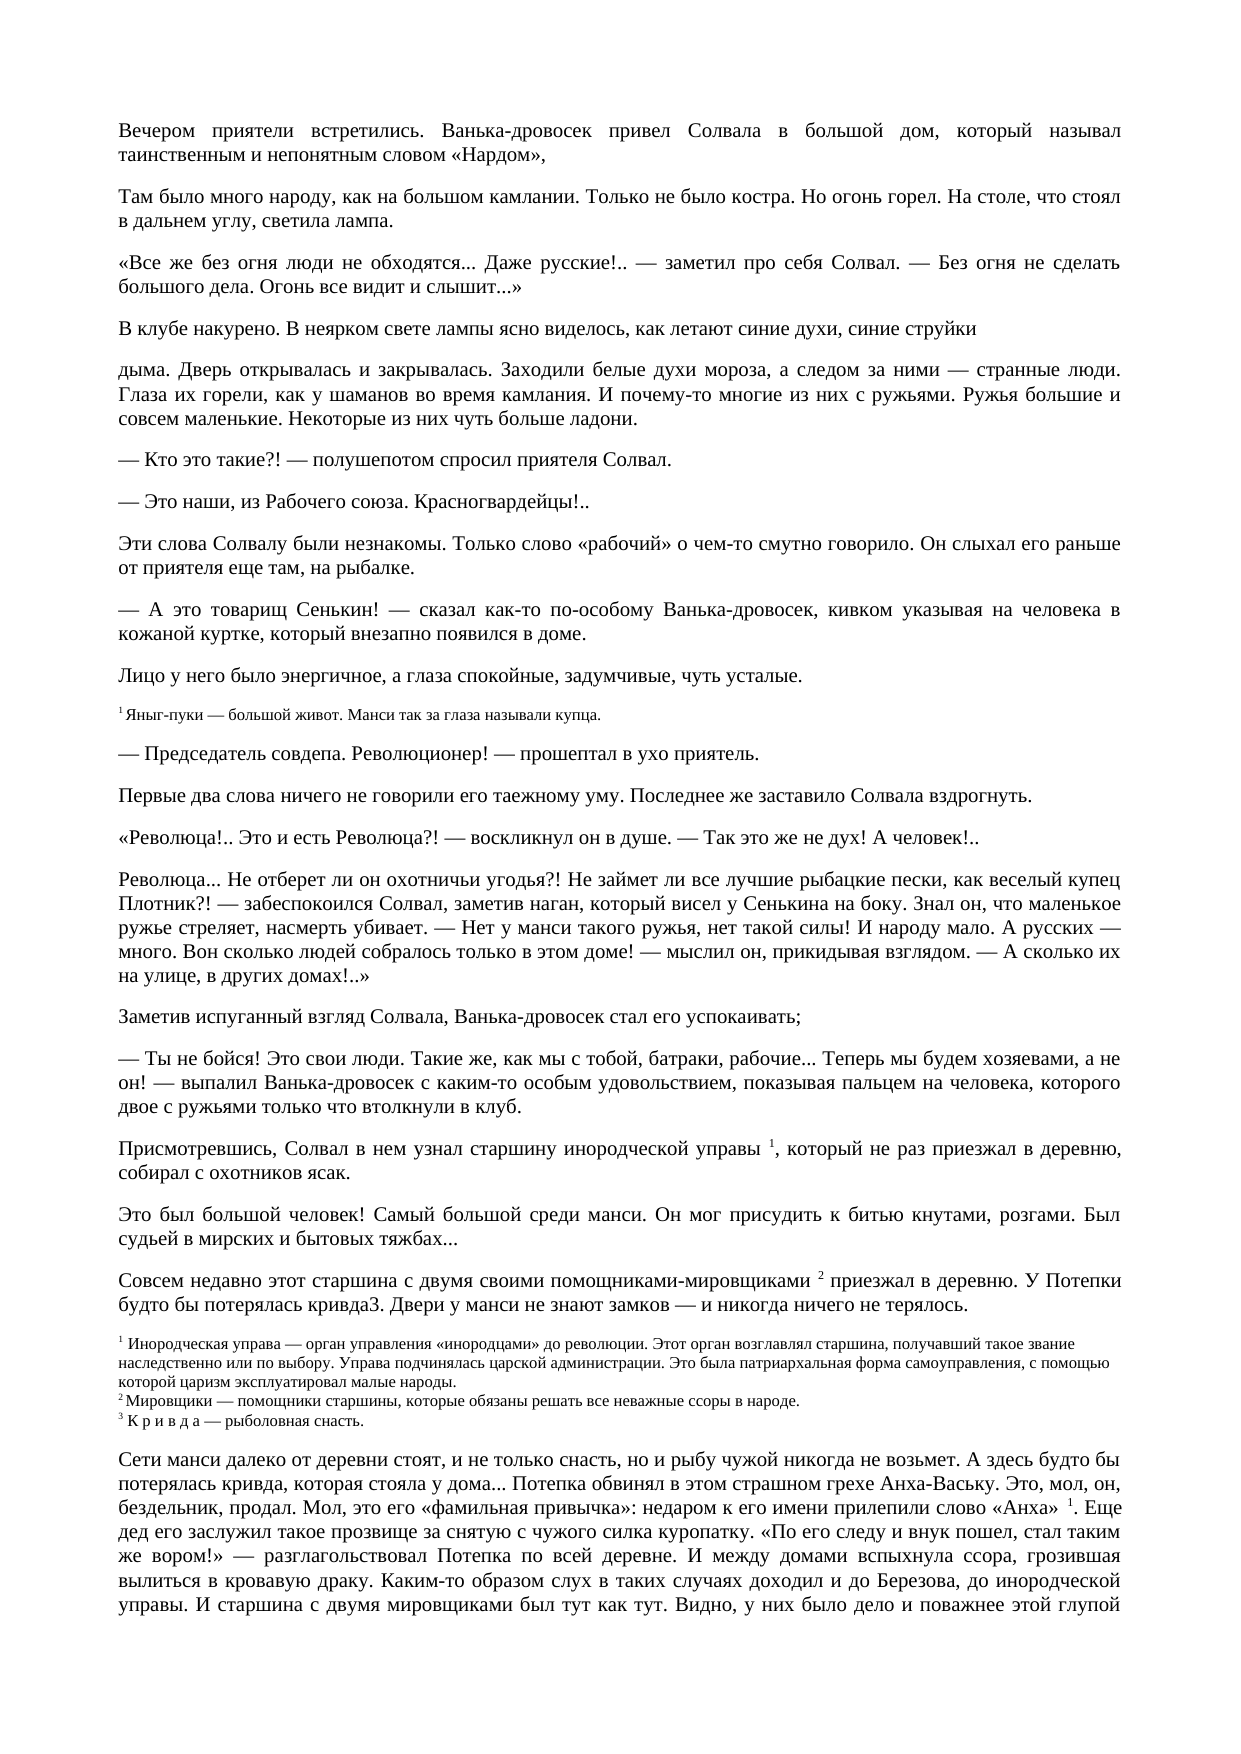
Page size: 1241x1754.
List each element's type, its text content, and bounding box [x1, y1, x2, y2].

text Сети манси далеко от деревни стоят, и не только снасть, но и рыбу чужой никогда не возьмет. А здесь будто бы потерялась кривда, которая стояла у дома... Потепка обвинял в этом страшном грехе Анха-Ваську. Это, мол, он, бездельник, продал. Мол, это его «фамильная привычка»: недаром к его имени прилепили слово «Анха» 1. Еще дед его заслужил такое прозвище за снятую с чужого силка куропатку. «По его следу и внук пошел, стал таким же вором!» — разглагольствовал Потепка по всей деревне. И между домами вспыхнула ссора, грозившая вылиться в кровавую драку. Каким-то образом слух в таких случаях доходил и до Березова, до инородческой управы. И старшина с двумя мировщиками был тут как тут. Видно, у них было дело и поважнее этой глупой [118, 1447, 1122, 1616]
text «Все же без огня люди не обходятся... Даже русские!.. — заметил про себя Солвал. — Без огня не сделать большого дела. Огонь все видит и слышит...» [118, 250, 1122, 298]
text Первые два слова ничего не говорили его таежному уму. Последнее же заставило Солвала вздрогнуть. [118, 783, 1122, 807]
text 1 Инородческая управа — орган управления «инородцами» до революции. Этот орган возглавлял старшина, получавший такое звание наследственно или по выбору. Управа подчинялась царской администрации. Это была патриархальная форма самоуправления, с помощью которой царизм эксплуатировал малые народы. 2 Мировщики — помощники старшины, которые обязаны решать все неважные ссоры в народе. 3 К р и в д а — рыболовная снасть. [118, 1334, 1122, 1429]
text Там было много народу, как на большом камлании. Только не было костра. Но огонь горел. На столе, что стоял в дальнем углу, светила лампа. [118, 184, 1122, 232]
text — Это наши, из Рабочего союза. Красногвардейцы!.. [118, 489, 1122, 513]
text Вечером приятели встретились. Ванька-дровосек привел Солвала в большой дом, который называл таинственным и непонятным словом «Нардом», [118, 118, 1122, 166]
text Эти слова Солвалу были незнакомы. Только слово «рабочий» о чем-то смутно говорило. Он слыхал его раньше от приятеля еще там, на рыбалке. [118, 531, 1122, 579]
text Это был большой человек! Самый большой среди манси. Он мог присудить к битью кнутами, розгами. Был судьей в мирских и бытовых тяжбах... [118, 1202, 1122, 1250]
text «Революца!.. Это и есть Революца?! — воскликнул он в душе. — Так это же не дух! А человек!.. [118, 825, 1122, 849]
text — Председатель совдепа. Революционер! — прошептал в ухо приятель. [118, 741, 1122, 765]
text В клубе накурено. В неярком свете лампы ясно виделось, как летают синие духи, синие струйки [118, 316, 1122, 340]
text Лицо у него было энергичное, а глаза спокойные, задумчивые, чуть усталые. [118, 662, 1122, 687]
text Заметив испуганный взгляд Солвала, Ванька-дровосек стал его успокаивать; [118, 1004, 1122, 1028]
text Присмотревшись, Солвал в нем узнал старшину инородческой управы 1, который не раз приезжал в деревню, собирал с охотников ясак. [118, 1136, 1122, 1184]
text дыма. Дверь открывалась и закрывалась. Заходили белые духи мороза, а следом за ними — странные люди. Глаза их горели, как у шаманов во время камлания. И почему-то многие из них с ружьями. Ружья большие и совсем маленькие. Некоторые из них чуть больше ладони. [118, 357, 1122, 429]
text — Ты не бойся! Это свои люди. Такие же, как мы с тобой, батраки, рабочие... Теперь мы будем хозяевами, а не он! — выпалил Ванька-дровосек с каким-то особым удовольствием, показывая пальцем на человека, которого двое с ружьями только что втолкнули в клуб. [118, 1046, 1122, 1118]
text — Кто это такие?! — полушепотом спросил приятеля Солвал. [118, 447, 1122, 471]
text 1 Яныг-пуки — большой живот. Манси так за глаза называли купца. [118, 704, 1122, 723]
text — А это товарищ Сенькин! — сказал как-то по-особому Ванька-дровосек, кивком указывая на человека в кожаной куртке, который внезапно появился в доме. [118, 597, 1122, 645]
text Революца... Не отберет ли он охотничьи угодья?! Не займет ли все лучшие рыбацкие пески, как веселый купец Плотник?! — забеспокоился Солвал, заметив наган, который висел у Сенькина на боку. Знал он, что маленькое ружье стреляет, насмерть убивает. — Нет у манси такого ружья, нет такой силы! И народу мало. А русских — много. Вон сколько людей собралось только в этом доме! — мыслил он, прикидывая взглядом. — А сколько их на улице, в других домах!..» [118, 866, 1122, 987]
text Совсем недавно этот старшина с двумя своими помощниками-мировщиками 2 приезжал в деревню. У Потепки будто бы потерялась кривда3. Двери у манси не знают замков — и никогда ничего не терялось. [118, 1268, 1122, 1316]
